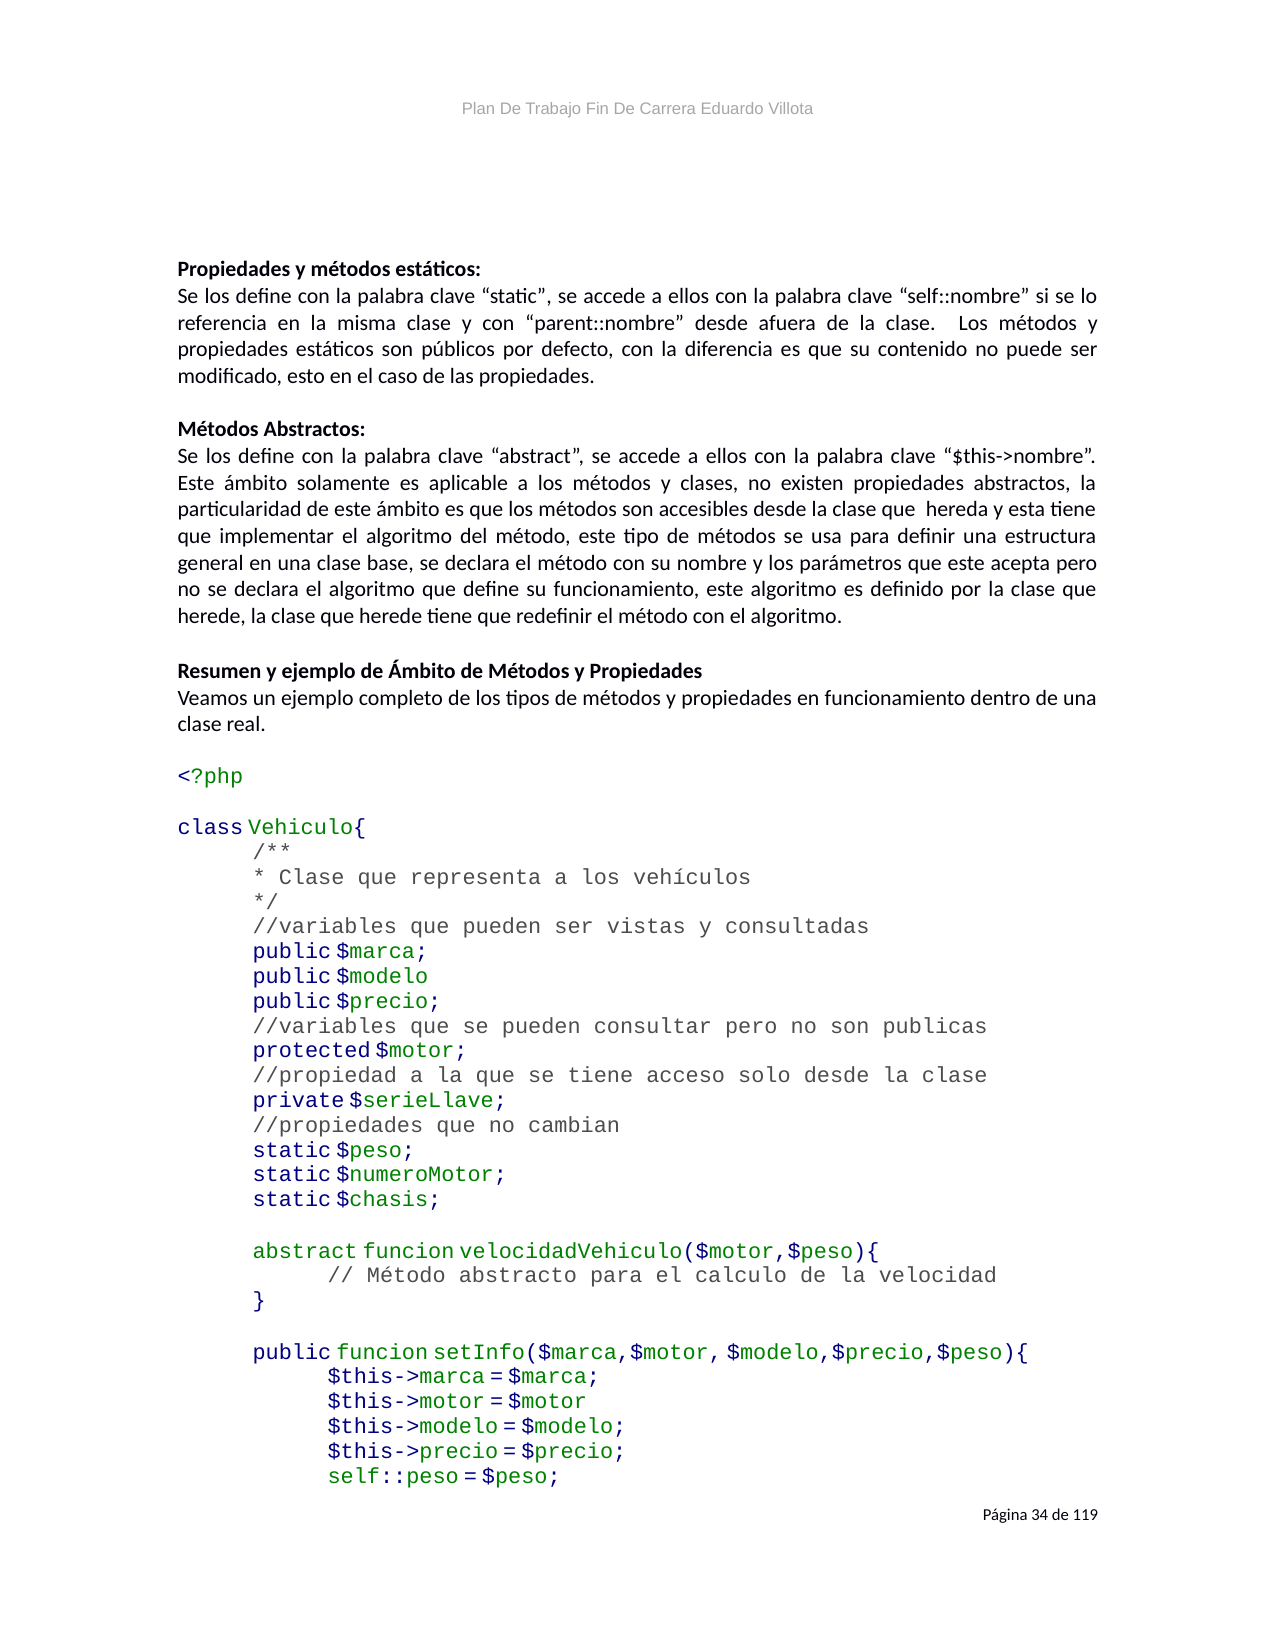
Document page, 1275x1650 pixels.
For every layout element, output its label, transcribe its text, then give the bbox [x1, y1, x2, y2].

text /** [177, 841, 1098, 866]
text <?php [177, 765, 1098, 790]
text Veamos un ejemplo completo de los tipos de métodos y propiedades en funcionamiento dentro de una clase real. [177, 684, 1098, 737]
text private $serieLlave; [177, 1089, 1098, 1114]
text $this->modelo = $modelo; [177, 1415, 1098, 1440]
text protected $motor; [177, 1039, 1098, 1064]
text self::peso = $peso; [177, 1465, 1098, 1489]
text Se los define con la palabra clave “static”, se accede a ellos con la palabra clave “self::nombre” si se lo referencia en la misma clase y con “parent::nombre” desde afuera de la clase. Los métodos y propiedades estáticos son públicos por defecto, con la diferencia es que su contenido no puede ser modificado, esto en el caso de las propiedades. [177, 282, 1098, 389]
text public funcion setInfo($marca,$motor, $modelo,$precio,$peso){ [177, 1341, 1098, 1366]
text $this->precio = $precio; [177, 1440, 1098, 1465]
text */ [177, 891, 1098, 916]
text abstract funcion velocidadVehiculo($motor,$peso){ [177, 1240, 1098, 1264]
text Se los define con la palabra clave “abstract”, se accede a ellos con la palabra clave “$this->nombre”. Este ámbito solamente es aplicable a los métodos y clases, no existen propiedades abstractos, la particularidad de este ámbito es que los métodos son accesibles desde la clase que hereda y esta tiene que implementar el algoritmo del método, este tipo de métodos se usa para definir una estructura general en una clase base, se declara el método con su nombre y los parámetros que este acepta pero no se declara el algoritmo que define su funcionamiento, este algoritmo es definido por la clase que herede, la clase que herede tiene que redefinir el método con el algoritmo. [177, 442, 1098, 629]
text $this->marca = $marca; [177, 1366, 1098, 1390]
text // Método abstracto para el calculo de la velocidad [177, 1264, 1098, 1289]
text Propiedades y métodos estáticos: [177, 256, 1098, 282]
text static $chasis; [177, 1188, 1098, 1213]
text } [177, 1289, 1098, 1314]
text public $marca; [177, 940, 1098, 965]
text Resumen y ejemplo de Ámbito de Métodos y Propiedades [177, 657, 1098, 684]
text public $precio; [177, 990, 1098, 1015]
text //propiedades que no cambian [177, 1114, 1098, 1139]
text class Vehiculo{ [177, 816, 1098, 841]
text $this->motor = $motor [177, 1390, 1098, 1415]
text * Clase que representa a los vehículos [177, 866, 1098, 891]
text //propiedad a la que se tiene acceso solo desde la clase [177, 1064, 1098, 1089]
text //variables que pueden ser vistas y consultadas [177, 916, 1098, 940]
text static $peso; [177, 1139, 1098, 1163]
text //variables que se pueden consultar pero no son publicas [177, 1015, 1098, 1039]
text Métodos Abstractos: [177, 416, 1098, 442]
text static $numeroMotor; [177, 1163, 1098, 1188]
text public $modelo [177, 965, 1098, 990]
